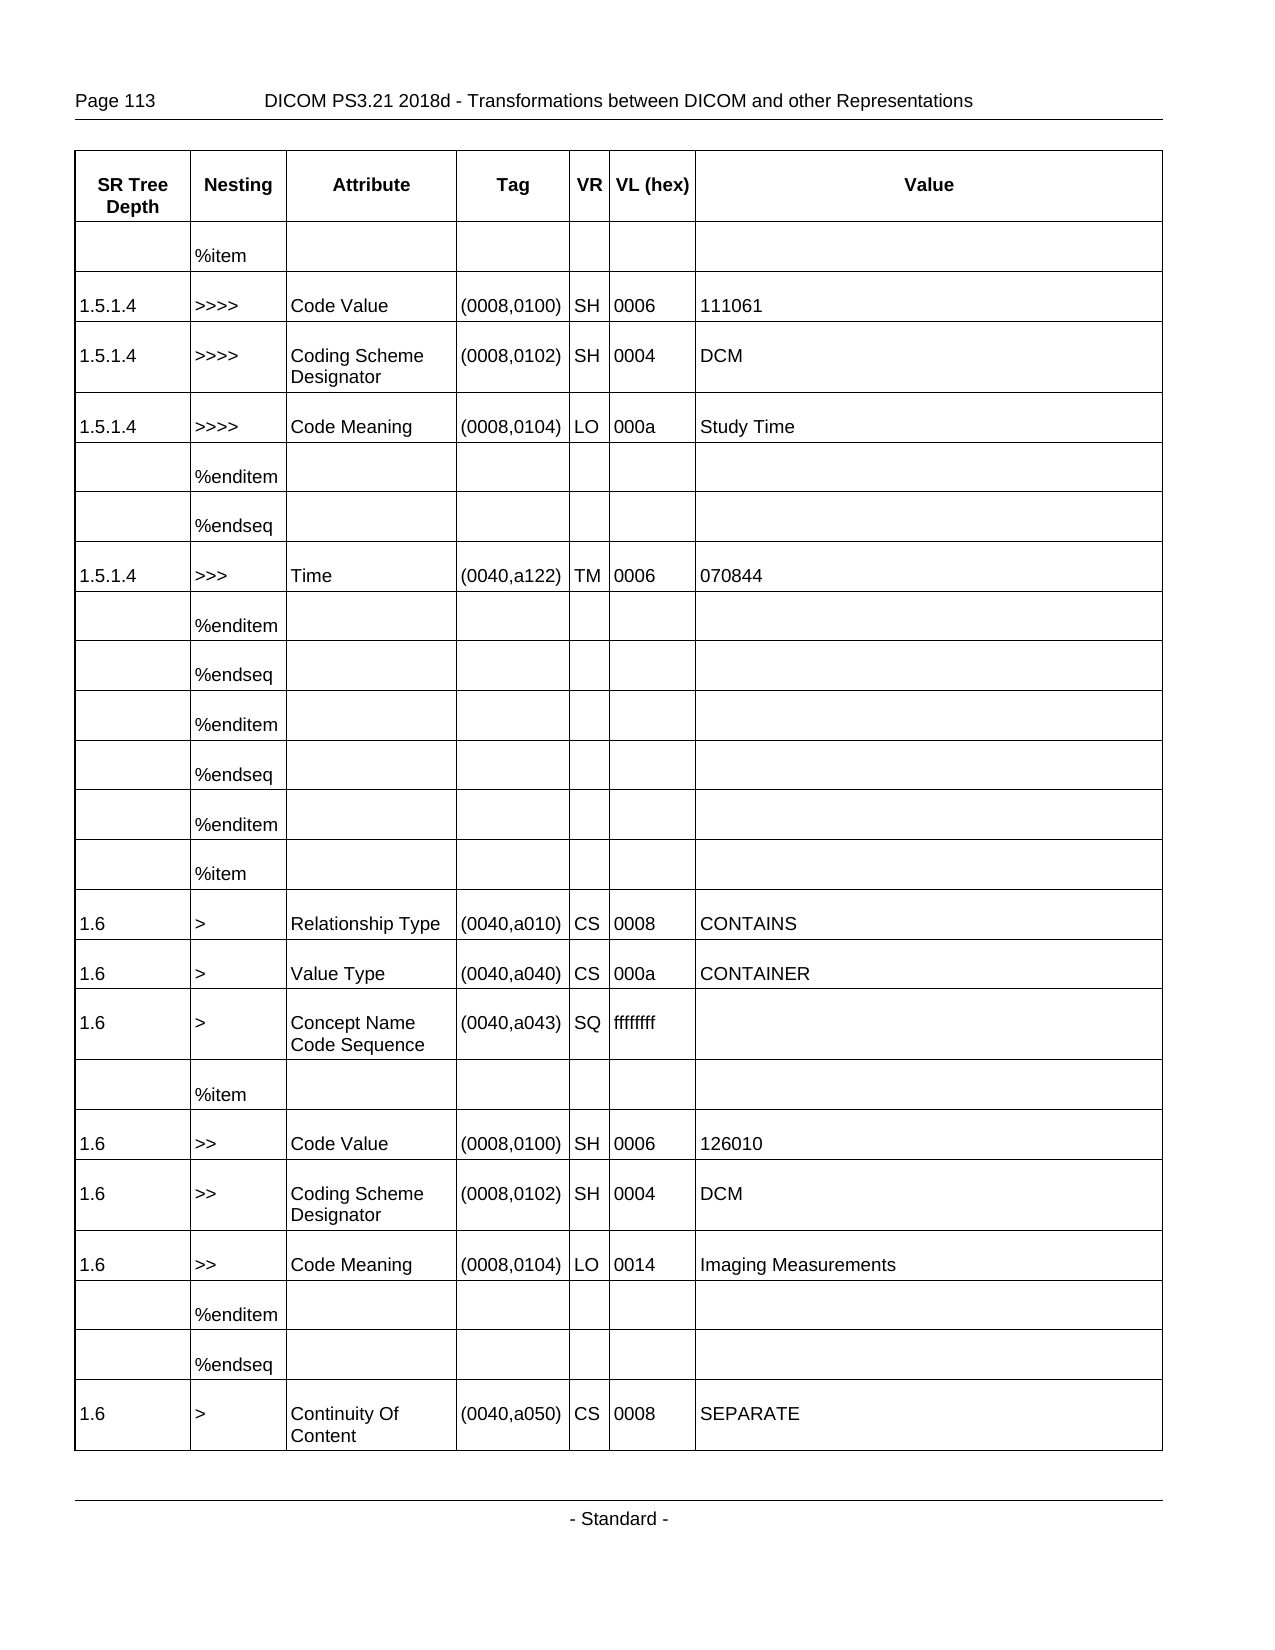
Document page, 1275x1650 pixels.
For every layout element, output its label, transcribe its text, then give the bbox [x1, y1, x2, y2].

table_cell [76, 691, 190, 740]
table_cell Coding Scheme Designator [287, 322, 456, 392]
table_header Tag [457, 151, 569, 221]
table_cell 1.6 [76, 940, 190, 988]
table_cell [287, 641, 456, 690]
table_cell (0008,0102) [457, 322, 569, 392]
table_cell [610, 222, 695, 271]
table_cell CONTAINS [696, 890, 1162, 938]
table_cell %enditem [191, 790, 286, 839]
table_cell [696, 1281, 1162, 1329]
table_cell %item [191, 222, 286, 271]
table_cell [287, 691, 456, 740]
table_cell [570, 790, 609, 839]
table_cell (0008,0104) [457, 393, 569, 442]
table_cell [570, 1281, 609, 1329]
table_cell [287, 741, 456, 789]
table_cell [287, 222, 456, 271]
table_cell [457, 741, 569, 789]
table_cell [696, 492, 1162, 541]
table_cell [287, 790, 456, 839]
table_cell 0004 [610, 1160, 695, 1230]
table_cell [696, 222, 1162, 271]
table_header VR [570, 151, 609, 221]
table_cell [457, 222, 569, 271]
table_cell 0006 [610, 1110, 695, 1159]
table_cell [76, 1281, 190, 1329]
table_cell 1.6 [76, 890, 190, 938]
table_cell [76, 1060, 190, 1109]
table_cell 0008 [610, 890, 695, 938]
table_cell [696, 741, 1162, 789]
table_cell 1.6 [76, 989, 190, 1059]
table_cell [696, 443, 1162, 491]
table_cell [287, 492, 456, 541]
table_cell > [191, 989, 286, 1059]
table_cell [570, 443, 609, 491]
table_cell [457, 840, 569, 889]
table_cell (0008,0100) [457, 1110, 569, 1159]
table_cell [287, 1281, 456, 1329]
table_cell [570, 691, 609, 740]
table_cell %endseq [191, 1330, 286, 1379]
table_cell > [191, 940, 286, 988]
table_cell CS [570, 940, 609, 988]
table_cell Continuity Of Content [287, 1380, 456, 1450]
table_cell DCM [696, 1160, 1162, 1230]
table_cell 111061 [696, 272, 1162, 321]
table_cell [76, 222, 190, 271]
table_cell [457, 1060, 569, 1109]
table_cell SH [570, 1110, 609, 1159]
table_cell Time [287, 542, 456, 591]
table_cell [696, 1060, 1162, 1109]
table_cell %enditem [191, 1281, 286, 1329]
table_cell Concept Name Code Sequence [287, 989, 456, 1059]
table_cell [457, 1281, 569, 1329]
table_cell %endseq [191, 492, 286, 541]
table_cell (0008,0102) [457, 1160, 569, 1230]
table_cell >>>> [191, 272, 286, 321]
table_cell [457, 592, 569, 640]
table_cell LO [570, 1231, 609, 1280]
table_cell > [191, 1380, 286, 1450]
table_cell Code Meaning [287, 1231, 456, 1280]
table_cell Value Type [287, 940, 456, 988]
table_cell [457, 641, 569, 690]
table_cell SEPARATE [696, 1380, 1162, 1450]
table_cell CONTAINER [696, 940, 1162, 988]
table_cell Coding Scheme Designator [287, 1160, 456, 1230]
table_cell (0008,0104) [457, 1231, 569, 1280]
table_cell LO [570, 393, 609, 442]
table_cell [696, 592, 1162, 640]
table_cell [76, 443, 190, 491]
table_cell [457, 492, 569, 541]
table_cell [76, 492, 190, 541]
table_header Value [696, 151, 1162, 221]
table_cell 1.5.1.4 [76, 322, 190, 392]
table_cell [610, 492, 695, 541]
table_cell [696, 641, 1162, 690]
table_cell [76, 790, 190, 839]
table_cell TM [570, 542, 609, 591]
table_cell (0008,0100) [457, 272, 569, 321]
table_cell [570, 840, 609, 889]
table_cell [610, 691, 695, 740]
table_cell [610, 1281, 695, 1329]
table_cell Code Value [287, 272, 456, 321]
table_cell Code Meaning [287, 393, 456, 442]
table_cell [570, 1060, 609, 1109]
table_cell 0014 [610, 1231, 695, 1280]
table_cell >> [191, 1110, 286, 1159]
table_cell [457, 1330, 569, 1379]
table_cell [696, 840, 1162, 889]
table_cell 000a [610, 940, 695, 988]
table_cell %endseq [191, 641, 286, 690]
table_cell 1.5.1.4 [76, 272, 190, 321]
table_cell 1.5.1.4 [76, 542, 190, 591]
table_cell SH [570, 322, 609, 392]
table_cell 0004 [610, 322, 695, 392]
table_cell DCM [696, 322, 1162, 392]
table_cell %endseq [191, 741, 286, 789]
table_cell [570, 492, 609, 541]
table_cell (0040,a122) [457, 542, 569, 591]
table_cell [570, 741, 609, 789]
table_cell 1.6 [76, 1160, 190, 1230]
table_cell [610, 1330, 695, 1379]
table_cell [696, 790, 1162, 839]
table_cell [457, 443, 569, 491]
table_cell 070844 [696, 542, 1162, 591]
table_cell [76, 840, 190, 889]
table_cell Code Value [287, 1110, 456, 1159]
table_cell CS [570, 1380, 609, 1450]
table_cell %enditem [191, 443, 286, 491]
table_cell 0006 [610, 542, 695, 591]
table_cell (0040,a050) [457, 1380, 569, 1450]
table_cell [287, 840, 456, 889]
table_cell [457, 691, 569, 740]
table_cell >>>> [191, 322, 286, 392]
table_cell %enditem [191, 691, 286, 740]
table_header Nesting [191, 151, 286, 221]
table_cell [287, 443, 456, 491]
table_cell >>> [191, 542, 286, 591]
table_cell SH [570, 1160, 609, 1230]
table_cell [696, 691, 1162, 740]
table_cell [76, 1330, 190, 1379]
table_cell 1.6 [76, 1110, 190, 1159]
table_cell [570, 641, 609, 690]
table_header SR Tree Depth [76, 151, 190, 221]
table_cell [76, 641, 190, 690]
table_cell 000a [610, 393, 695, 442]
table_cell SH [570, 272, 609, 321]
table_cell >> [191, 1231, 286, 1280]
table_cell (0040,a040) [457, 940, 569, 988]
table_cell 1.6 [76, 1380, 190, 1450]
table_cell [610, 790, 695, 839]
table_cell [696, 989, 1162, 1059]
table_cell >>>> [191, 393, 286, 442]
table_cell Imaging Measurements [696, 1231, 1162, 1280]
table_cell [610, 840, 695, 889]
table_cell [457, 790, 569, 839]
table_cell (0040,a043) [457, 989, 569, 1059]
table_cell [610, 592, 695, 640]
table_cell %enditem [191, 592, 286, 640]
table_cell [287, 592, 456, 640]
table_cell [610, 443, 695, 491]
table_cell [570, 1330, 609, 1379]
table_cell >> [191, 1160, 286, 1230]
table_cell [696, 1330, 1162, 1379]
table_cell 126010 [696, 1110, 1162, 1159]
table_cell %item [191, 1060, 286, 1109]
table_cell [610, 1060, 695, 1109]
table_cell 1.5.1.4 [76, 393, 190, 442]
table_cell SQ [570, 989, 609, 1059]
table_cell [610, 741, 695, 789]
table_cell [570, 592, 609, 640]
table_cell [76, 741, 190, 789]
table_cell [570, 222, 609, 271]
table_cell [76, 592, 190, 640]
table_header Attribute [287, 151, 456, 221]
table_cell Relationship Type [287, 890, 456, 938]
table_cell [610, 641, 695, 690]
table_cell 1.6 [76, 1231, 190, 1280]
table_cell Study Time [696, 393, 1162, 442]
table_cell CS [570, 890, 609, 938]
table_cell [287, 1060, 456, 1109]
table_cell 0006 [610, 272, 695, 321]
table_cell (0040,a010) [457, 890, 569, 938]
table_cell [287, 1330, 456, 1379]
table_header VL (hex) [610, 151, 695, 221]
table_cell 0008 [610, 1380, 695, 1450]
table_cell ffffffff [610, 989, 695, 1059]
table_cell > [191, 890, 286, 938]
table_cell %item [191, 840, 286, 889]
